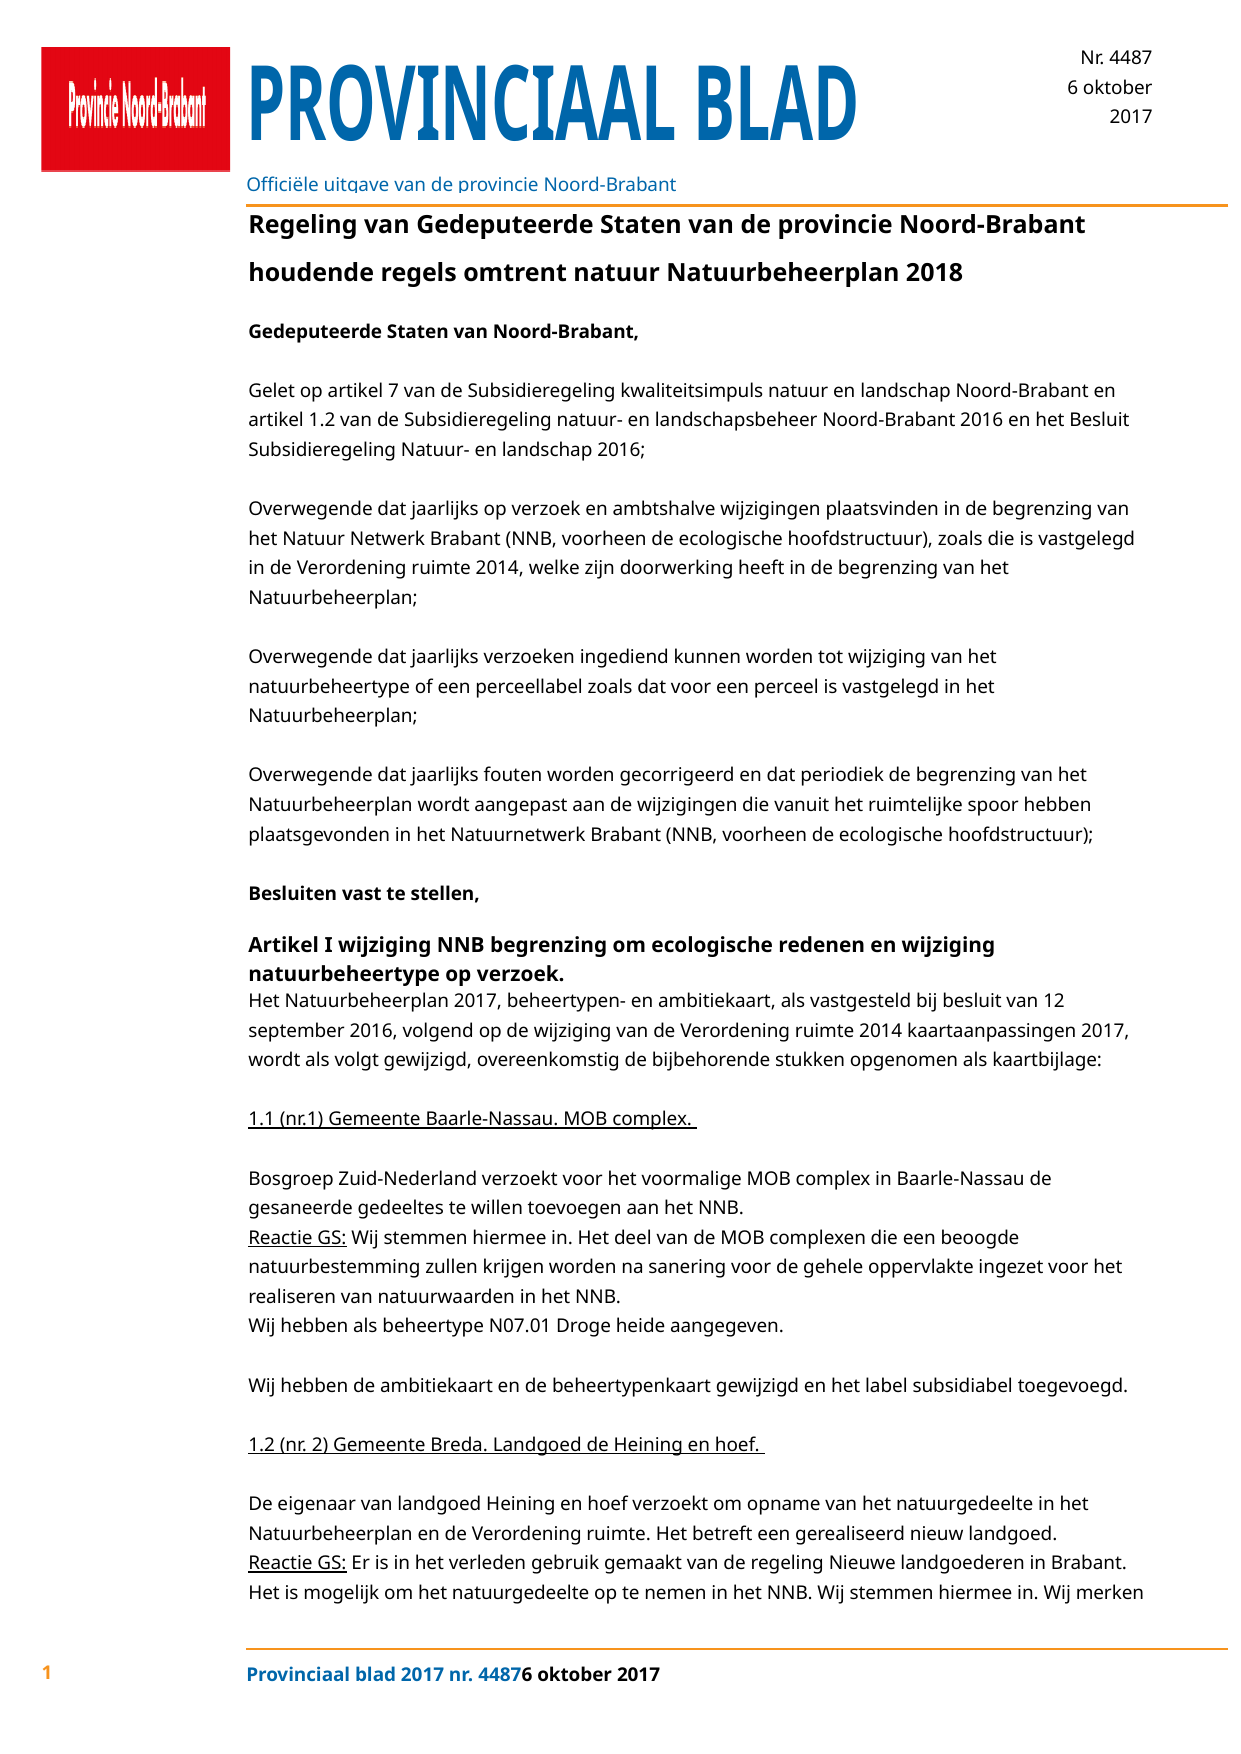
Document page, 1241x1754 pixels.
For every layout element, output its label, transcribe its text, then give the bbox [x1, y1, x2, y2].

text Overwegende dat jaarlijks fouten worden gecorrigeerd en dat periodiek de begrenzing van het Natuurbeheerplan wordt aangepast aan de wijzigingen die vanuit het ruimtelijke spoor hebben plaatsgevonden in het Natuurnetwerk Brabant (NNB, voorheen de ecologische hoofdstructuur); [248, 762, 1152, 847]
text Besluiten vast te stellen, [248, 880, 1152, 906]
text De eigenaar van landgoed Heining en hoef verzoekt om opname van het natuurgedeelte in het Natuurbeheerplan en de Verordening ruimte. Het betreft een gerealiseerd nieuw landgoed. [248, 1490, 1152, 1546]
text Overwegende dat jaarlijks verzoeken ingediend kunnen worden tot wijziging van het natuurbeheertype of een perceellabel zoals dat voor een perceel is vastgelegd in het Natuurbeheerplan; [248, 643, 1152, 728]
text Reactie GS: Er is in het verleden gebruik gemaakt van de regeling Nieuwe landgoederen in Brabant. Het is mogelijk om het natuurgedeelte op te nemen in het NNB. Wij stemmen hiermee in. Wij merken [248, 1549, 1152, 1605]
text 1.1 (nr.1) Gemeente Baarle-Nassau. MOB complex. [248, 1106, 1152, 1131]
text Artikel I wijziging NNB begrenzing om ecologische redenen en wijziging natuurbeheertype op verzoek. [248, 930, 1152, 987]
picture [41, 47, 231, 172]
text 1.2 (nr. 2) Gemeente Breda. Landgoed de Heining en hoef. [248, 1431, 1152, 1457]
text Wij hebben als beheertype N07.01 Droge heide aangegeven. [248, 1313, 1152, 1338]
text Reactie GS: Wij stemmen hiermee in. Het deel van de MOB complexen die een beoogde natuurbestemming zullen krijgen worden na sanering voor de gehele oppervlakte ingezet voor het realiseren van natuurwaarden in het NNB. [248, 1224, 1152, 1309]
text Bosgroep Zuid-Nederland verzoekt voor het voormalige MOB complex in Baarle-Nassau de gesaneerde gedeeltes te willen toevoegen aan het NNB. [248, 1165, 1152, 1220]
text Regeling van Gedeputeerde Staten van de provincie Noord-Brabant houdende regels omtrent natuur Natuurbeheerplan 2018 [248, 207, 1152, 288]
text Overwegende dat jaarlijks op verzoek en ambtshalve wijzigingen plaatsvinden in de begrenzing van het Natuur Netwerk Brabant (NNB, voorheen de ecologische hoofdstructuur), zoals die is vastgelegd in de Verordening ruimte 2014, welke zijn doorwerking heeft in de begrenzing van het Natuurbeheerplan; [248, 495, 1152, 610]
text Wij hebben de ambitiekaart en de beheertypenkaart gewijzigd en het label subsidiabel toegevoegd. [248, 1372, 1152, 1398]
text Gedeputeerde Staten van Noord-Brabant, [248, 318, 1152, 344]
text Het Natuurbeheerplan 2017, beheertypen- en ambitiekaart, als vastgesteld bij besluit van 12 september 2016, volgend op de wijziging van de Verordening ruimte 2014 kaartaanpassingen 2017, wordt als volgt gewijzigd, overeenkomstig de bijbehorende stukken opgenomen als kaartbijlage: [248, 987, 1152, 1072]
text Gelet op artikel 7 van de Subsidieregeling kwaliteitsimpuls natuur en landschap Noord-Brabant en artikel 1.2 van de Subsidieregeling natuur- en landschapsbeheer Noord-Brabant 2016 en het Besluit Subsidieregeling Natuur- en landschap 2016; [248, 377, 1152, 462]
